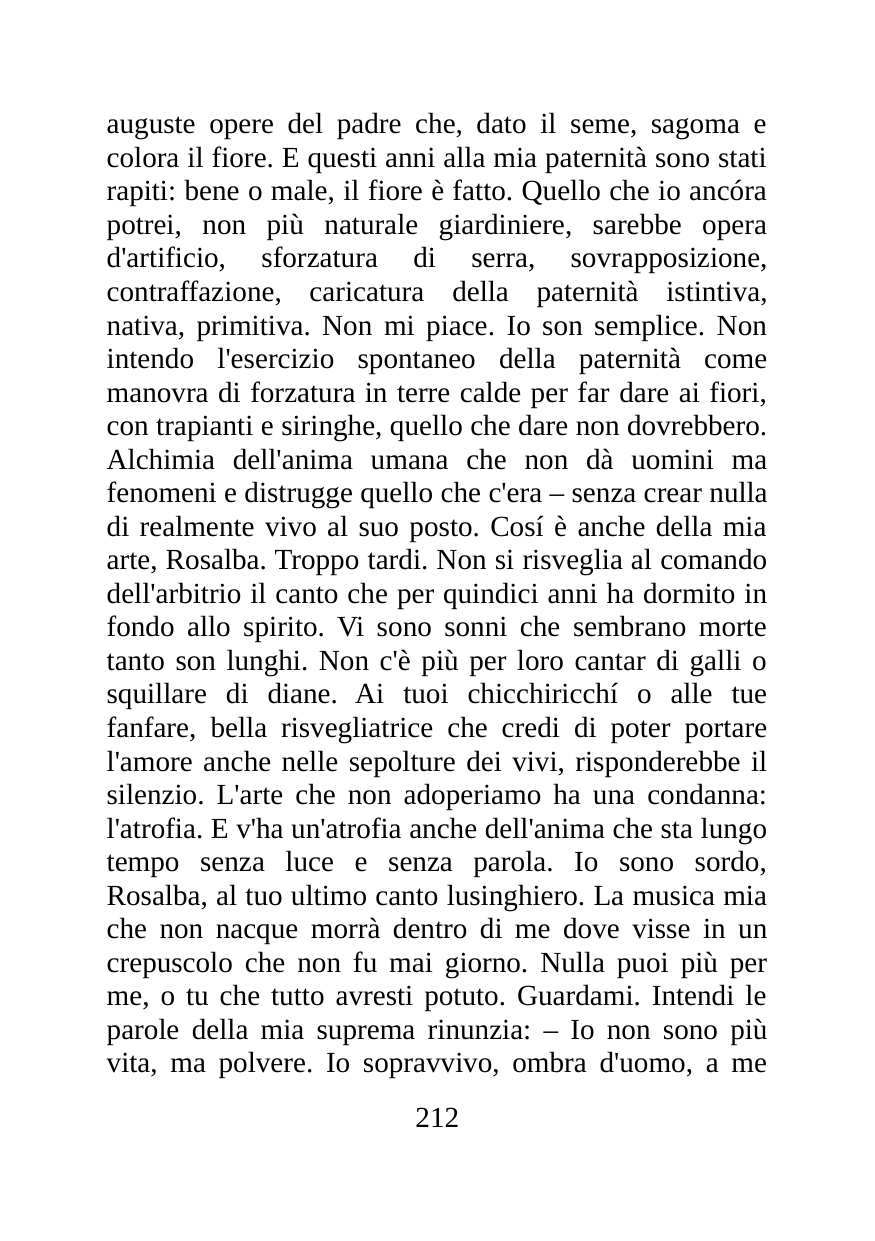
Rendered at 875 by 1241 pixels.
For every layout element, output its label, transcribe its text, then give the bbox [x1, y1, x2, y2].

text auguste opere del padre che, dato il seme, sagoma e colora il fiore. E questi anni alla mia paternità sono stati rapiti: bene o male, il fiore è fatto. Quello che io ancóra potrei, non più naturale giardiniere, sarebbe opera d'artificio, sforzatura di serra, sovrapposizione, contraffazione, caricatura della paternità istintiva, nativa, primitiva. Non mi piace. Io son semplice. Non intendo l'esercizio spontaneo della paternità come manovra di forzatura in terre calde per far dare ai fiori, con trapianti e siringhe, quello che dare non dovrebbero. Alchimia dell'anima umana che non dà uomini ma fenomeni e distrugge quello che c'era – senza crear nulla di realmente vivo al suo posto. Cosí è anche della mia arte, Rosalba. Troppo tardi. Non si risveglia al comando dell'arbitrio il canto che per quindici anni ha dormito in fondo allo spirito. Vi sono sonni che sembrano morte tanto son lunghi. Non c'è più per loro cantar di galli o squillare di diane. Ai tuoi chicchiricchí o alle tue fanfare, bella risvegliatrice che credi di poter portare l'amore anche nelle sepolture dei vivi, risponderebbe il silenzio. L'arte che non adoperiamo ha una condanna: l'atrofia. E v'ha un'atrofia anche dell'anima che sta lungo tempo senza luce e senza parola. Io sono sordo, Rosalba, al tuo ultimo canto lusinghiero. La musica mia che non nacque morrà dentro di me dove visse in un crepuscolo che non fu mai giorno. Nulla puoi più per me, o tu che tutto avresti potuto. Guardami. Intendi le parole della mia suprema rinunzia: – Io non sono più vita, ma polvere. Io sopravvivo, ombra d'uomo, a me [106, 106, 768, 1079]
